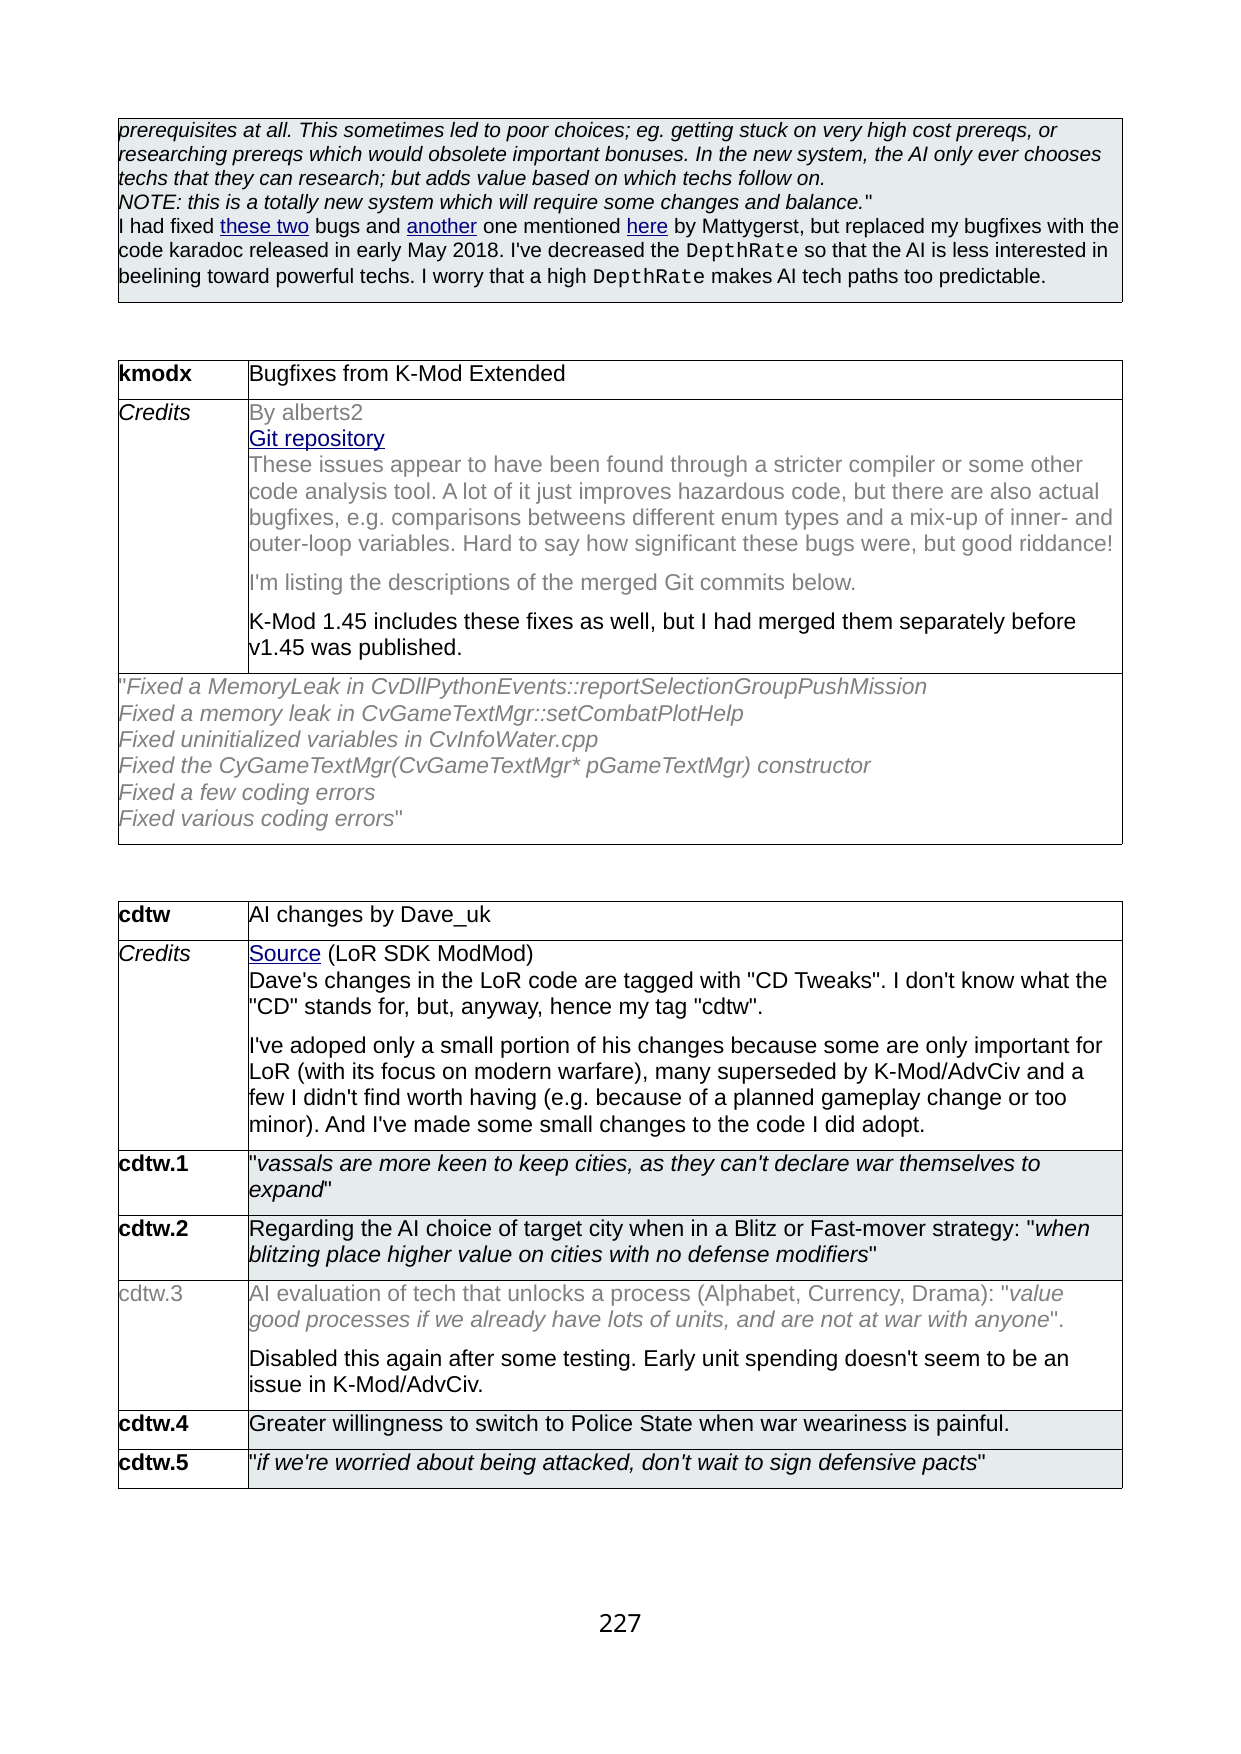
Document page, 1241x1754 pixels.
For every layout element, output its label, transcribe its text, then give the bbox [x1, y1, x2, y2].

table_header Bugfixes from K-Mod Extended [249, 361, 1122, 398]
table_header kmodx [119, 361, 248, 398]
table_cell prerequisites at all. This sometimes led to poor choices; eg. getting stuck on very high cost prereqs, or researching prereqs which would obsolete important bonuses. In the new system, the AI only ever chooses techs that they can research; but adds value based on which techs follow on. NOTE: this is a totally new system which will require some changes and balance." I had fixed these two bugs and another one mentioned here by Mattygerst, but replaced my bugfixes with the code karadoc released in early May 2018. I've decreased the DepthRate so that the AI is less interested in beelining toward powerful techs. I worry that a high DepthRate makes AI tech paths too predictable. [119, 119, 1122, 302]
table_cell "vassals are more keen to keep cities, as they can't declare war themselves to expand" [249, 1151, 1122, 1215]
table_cell "Fixed a MemoryLeak in CvDllPythonEvents::reportSelectionGroupPushMission Fixed a memory leak in CvGameTextMgr::setCombatPlotHelp Fixed uninitialized variables in CvInfoWater.cpp Fixed the CyGameTextMgr(CvGameTextMgr* pGameTextMgr) constructor Fixed a few coding errors Fixed various coding errors" [119, 674, 1122, 844]
table_cell cdtw.1 [119, 1151, 248, 1215]
table_cell Credits [119, 941, 248, 1149]
table_cell cdtw.4 [119, 1411, 248, 1449]
table_cell By alberts2 Git repository These issues appear to have been found through a stricter compiler or some other code analysis tool. A lot of it just improves hazardous code, but there are also actual bugfixes, e.g. comparisons betweens different enum types and a mix-up of inner- and outer-loop variables. Hard to say how significant these bugs were, but good riddance! I'm listing the descriptions of the merged Git commits below. K-Mod 1.45 includes these fixes as well, but I had merged them separately before v1.45 was published. [249, 400, 1122, 673]
table_cell Source (LoR SDK ModMod) Dave's changes in the LoR code are tagged with "CD Tweaks". I don't know what the "CD" stands for, but, anyway, hence my tag "cdtw". I've adoped only a small portion of his changes because some are only important for LoR (with its focus on modern warfare), many superseded by K-Mod/AdvCiv and a few I didn't find worth having (e.g. because of a planned gameplay change or too minor). And I've made some small changes to the code I did adopt. [249, 941, 1122, 1149]
table_header AI changes by Dave_uk [249, 902, 1122, 940]
table_cell Credits [119, 400, 248, 673]
table_cell Regarding the AI choice of target city when in a Blitz or Fast-mover strategy: "when blitzing place higher value on cities with no defense modifiers" [249, 1216, 1122, 1280]
table_cell "if we're worried about being attacked, don't wait to sign defensive pacts" [249, 1450, 1122, 1488]
table_cell AI evaluation of tech that unlocks a process (Alphabet, Currency, Drama): "value good processes if we already have lots of units, and are not at war with anyone". Disabled this again after some testing. Early unit spending doesn't seem to be an issue in K-Mod/AdvCiv. [249, 1281, 1122, 1410]
table_cell cdtw.2 [119, 1216, 248, 1280]
table_cell cdtw.5 [119, 1450, 248, 1488]
table_cell cdtw.3 [119, 1281, 248, 1410]
table_header cdtw [119, 902, 248, 940]
table_cell Greater willingness to switch to Police State when war weariness is painful. [249, 1411, 1122, 1449]
